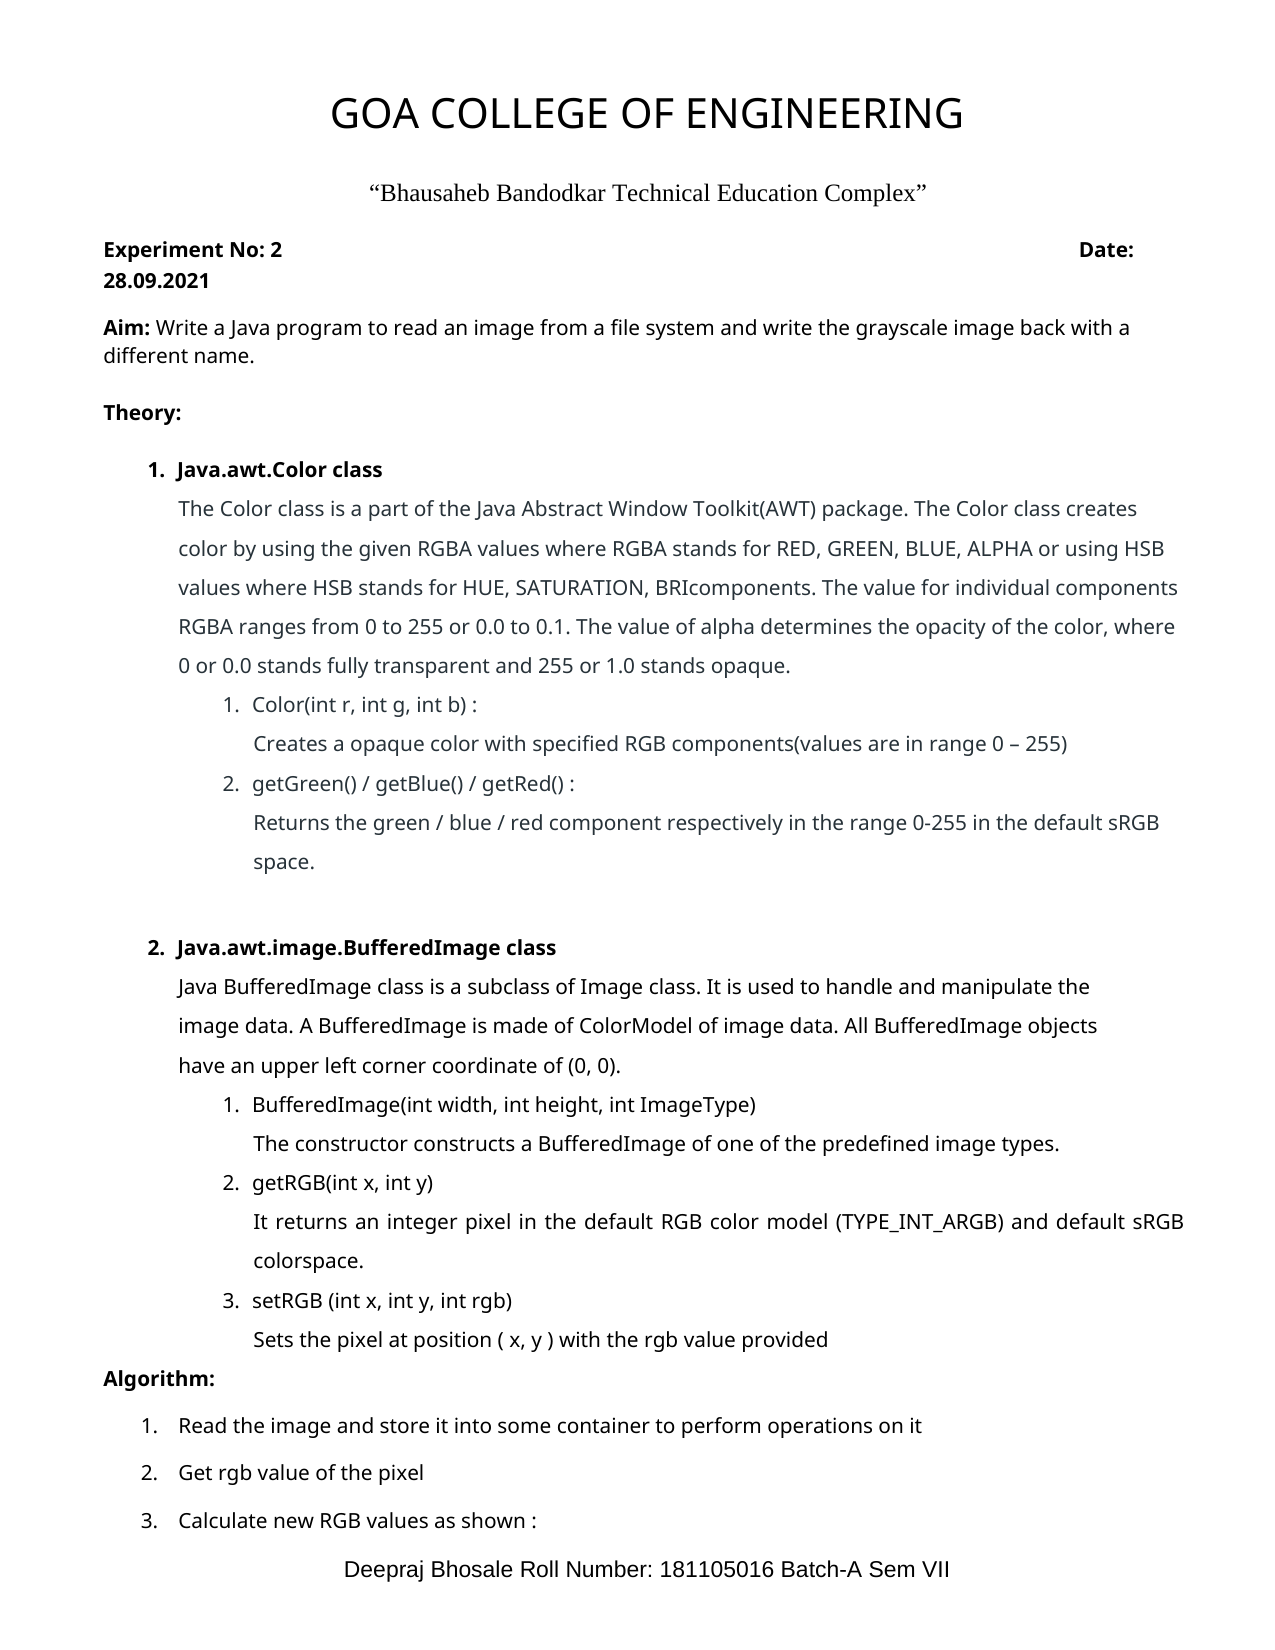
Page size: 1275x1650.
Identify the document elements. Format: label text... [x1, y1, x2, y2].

text The Color class is a part of the Java Abstract Window Toolkit(AWT) package. The Color class creates color by using the given RGBA values where RGBA stands for RED, GREEN, BLUE, ALPHA or using HSB values where HSB stands for HUE, SATURATION, BRIcomponents. The value for individual components RGBA ranges from 0 to 255 or 0.0 to 0.1. The value of alpha determines the opacity of the color, where 0 or 0.0 stands fully transparent and 255 or 1.0 stands opaque. [178, 494, 1191, 679]
list getRGB(int x, int y) [222, 1168, 1186, 1197]
list Java.awt.image.BufferedImage class [147, 933, 1191, 962]
list BufferedImage(int width, int height, int ImageType) [222, 1090, 1191, 1118]
text Algorithm: [103, 1364, 1191, 1393]
text Java BufferedImage class is a subclass of Image class. It is used to handle and manipulate the [103, 972, 1191, 1001]
text image data. A BufferedImage is made of ColorModel of image data. All BufferedImage objects [103, 1012, 1191, 1040]
text Experiment No: 2 Date: 28.09.2021 [103, 235, 1191, 294]
text Returns the green / blue / red component respectively in the range 0-255 in the default sRGB space. [253, 808, 1191, 875]
list getGreen() / getBlue() / getRed() : [222, 769, 1191, 797]
list setRGB (int x, int y, int rgb) [222, 1286, 1186, 1314]
text Theory: [103, 398, 1191, 427]
text The constructor constructs a BufferedImage of one of the predefined image types. [178, 1129, 1191, 1158]
list Calculate new RGB values as shown : [141, 1506, 1191, 1534]
list Read the image and store it into some container to perform operations on it [141, 1411, 1191, 1440]
list Java.awt.Color class [147, 455, 1191, 484]
list Get rgb value of the pixel [141, 1458, 1191, 1487]
text Sets the pixel at position ( x, y ) with the rgb value provided [253, 1325, 1186, 1353]
text Creates a opaque color with specified RGB components(values are in range 0 – 255) [253, 729, 1191, 758]
text Aim: Write a Java program to read an image from a file system and write the grayscale image back with a different name. [103, 313, 1191, 370]
text It returns an integer pixel in the default RGB color model (TYPE_INT_ARGB) and default sRGB colorspace. [253, 1207, 1186, 1275]
text have an upper left corner coordinate of (0, 0). [103, 1051, 1191, 1079]
list Color(int r, int g, int b) : [222, 690, 1191, 719]
